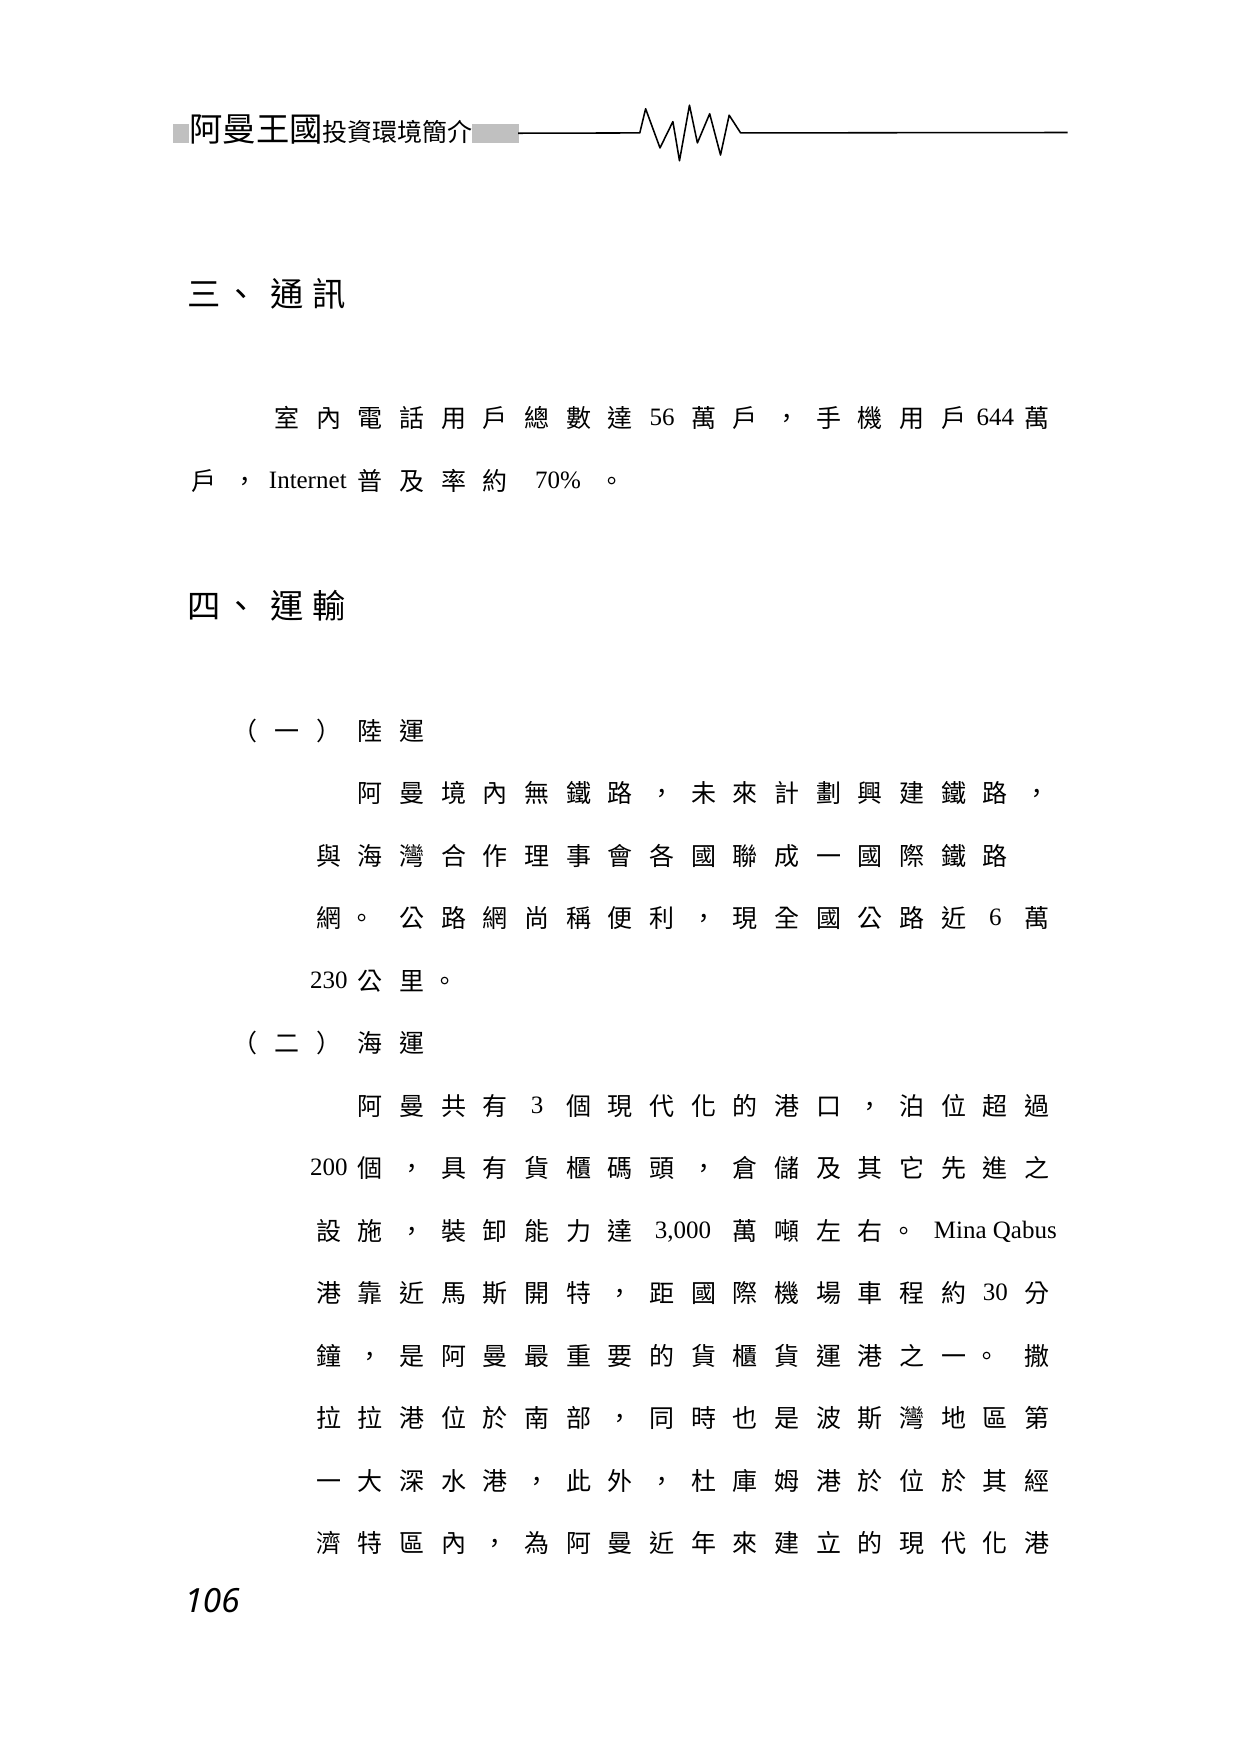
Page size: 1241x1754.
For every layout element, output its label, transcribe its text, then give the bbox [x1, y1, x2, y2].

text （一）陸運 [207, 688, 1058, 750]
text 阿曼共有3個現代化的港口，泊位超過200個，具有貨櫃碼頭，倉儲及其它先進之設施，裝卸能力達3,000萬噸左右。Mina Qabus港靠近馬斯開特，距國際機場車程約30分鐘，是阿曼最重要的貨櫃貨運港之一。撒拉拉港位於南部，同時也是波斯灣地區第一大深水港，此外，杜庫姆港於位於其經濟特區內，為阿曼近年來建立的現代化港 [281, 1063, 1058, 1563]
text 四、運輸 [183, 563, 1058, 625]
text 阿曼境內無鐵路，未來計劃興建鐵路，與海灣合作理事會各國聯成一國際鐵路網。公路網尚稱便利，現全國公路近6萬230公里。 [281, 750, 1058, 1000]
text 三、通訊 [183, 250, 1058, 313]
text 室內電話用戶總數達56萬戶，手機用戶644萬戶，Internet普及率約70%。 [183, 375, 1058, 500]
text （二）海運 [207, 1000, 1058, 1063]
